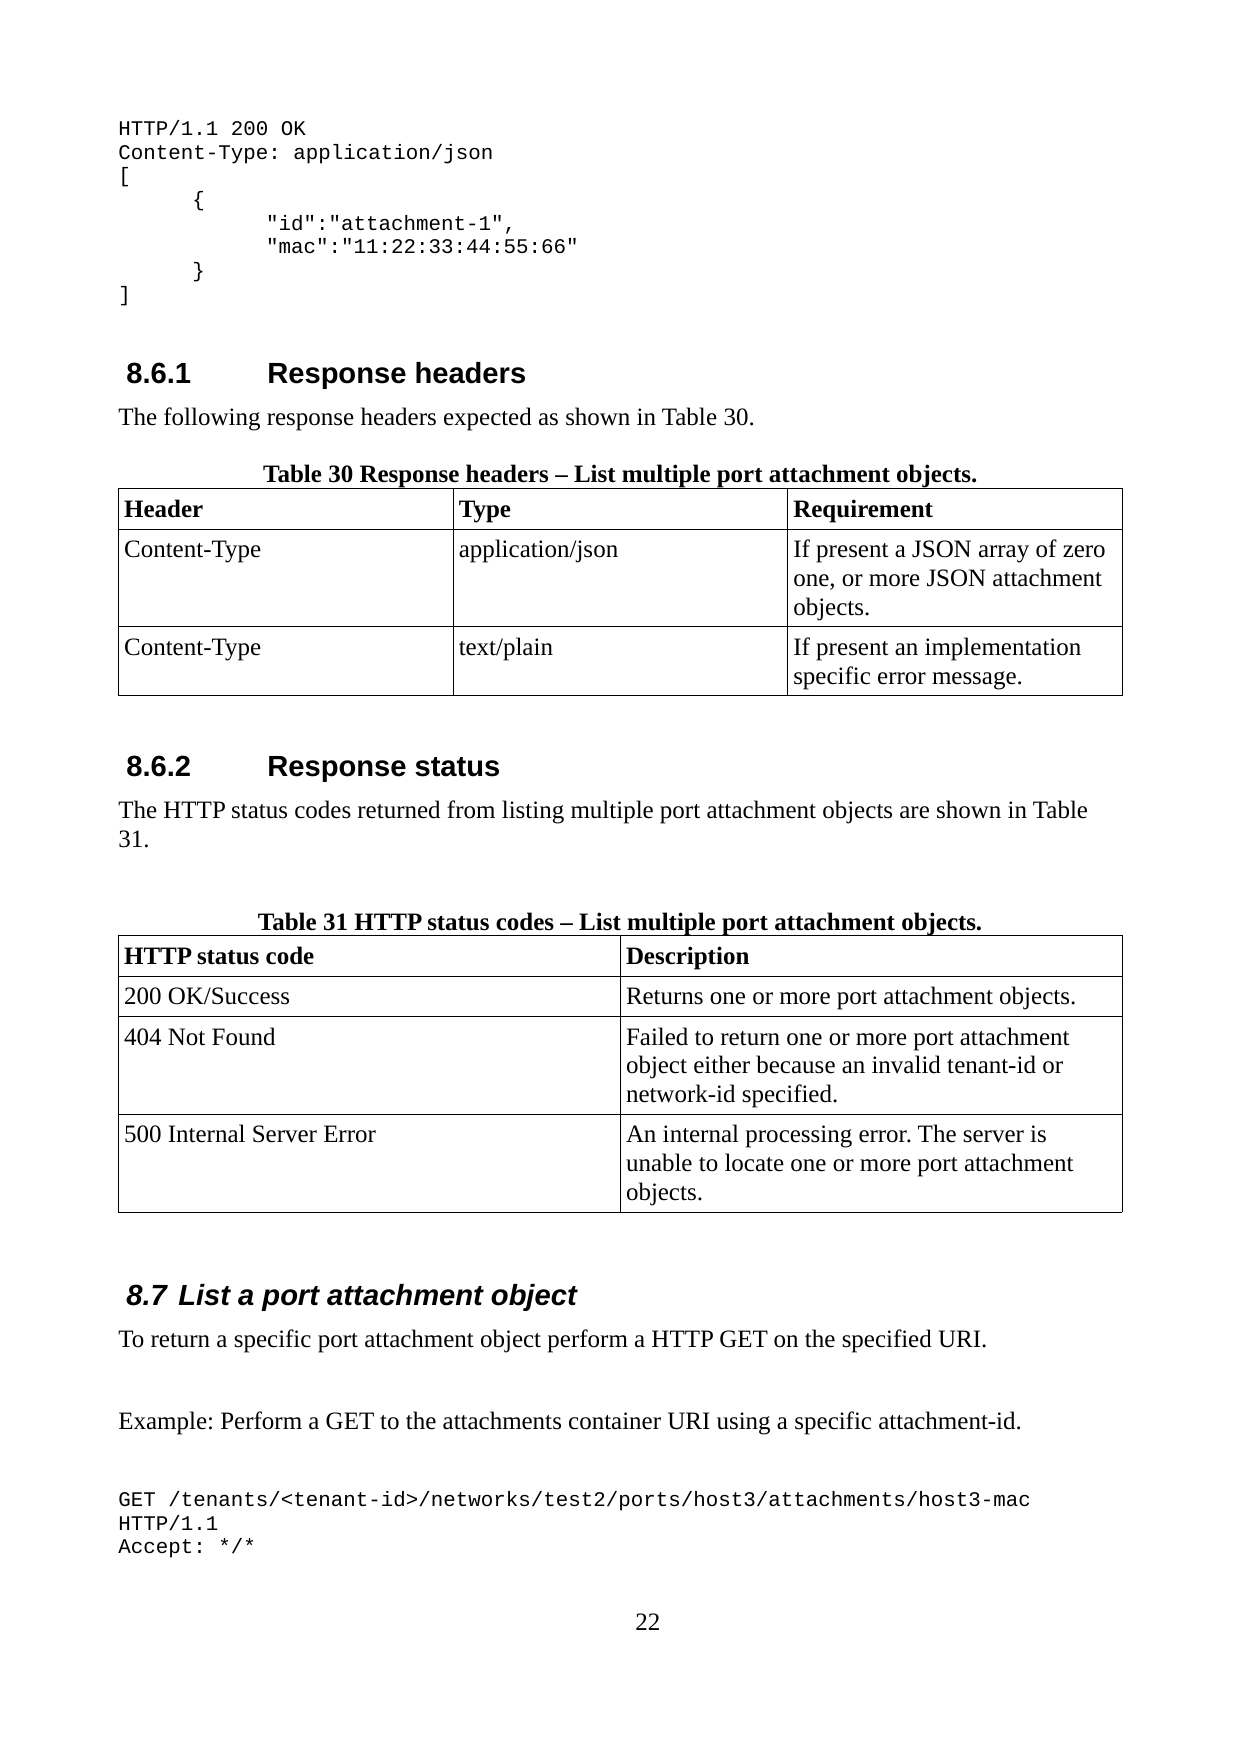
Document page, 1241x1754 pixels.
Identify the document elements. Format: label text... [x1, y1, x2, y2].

table_cell Returns one or more port attachment objects. [621, 977, 1122, 1016]
text To return a specific port attachment object perform a HTTP GET on the specified URI. [118, 1324, 1122, 1353]
table_cell 200 OK/Success [119, 977, 620, 1016]
subtitle Table 30 Response headers – List multiple port attachment objects. [118, 459, 1122, 488]
text ] [118, 284, 1122, 307]
table_cell text/plain [454, 627, 787, 695]
table_header Type [454, 489, 787, 528]
text GET /tenants/<tenant-id>/networks/test2/ports/host3/attachments/host3-mac [118, 1489, 1122, 1513]
table_header Requirement [788, 489, 1122, 528]
subtitle List a port attachment object [118, 1278, 1122, 1311]
table_cell If present a JSON array of zero one, or more JSON attachment objects. [788, 530, 1122, 626]
table_cell application/json [454, 530, 787, 626]
table_cell Content-Type [119, 627, 453, 695]
table_cell 404 Not Found [119, 1017, 620, 1114]
table_cell Content-Type [119, 530, 453, 626]
text Example: Perform a GET to the attachments container URI using a specific attachment-id. [118, 1406, 1122, 1435]
table_cell An internal processing error. The server is unable to locate one or more port attachment objects. [621, 1115, 1122, 1212]
text Content-Type: application/json [118, 142, 1122, 165]
table_header HTTP status code [119, 936, 620, 976]
text "id":"attachment-1", [266, 213, 1122, 236]
text } [192, 260, 1122, 284]
text { [192, 189, 1122, 213]
text Accept: */* [118, 1536, 1122, 1560]
table_cell 500 Internal Server Error [119, 1115, 620, 1212]
table_cell Failed to return one or more port attachment object either because an invalid tenant-id or network-id specified. [621, 1017, 1122, 1114]
text [ [118, 165, 1122, 189]
subtitle Table 31 HTTP status codes – List multiple port attachment objects. [118, 907, 1122, 935]
subtitle Response status [118, 749, 1122, 783]
text HTTP/1.1 [118, 1513, 1122, 1536]
text "mac":"11:22:33:44:55:66" [266, 236, 1122, 260]
table_header Description [621, 936, 1122, 976]
subtitle Response headers [118, 356, 1122, 389]
text The following response headers expected as shown in Table 30. [118, 402, 1122, 431]
text The HTTP status codes returned from listing multiple port attachment objects are shown in Table 31. [118, 795, 1122, 853]
text HTTP/1.1 200 OK [118, 118, 1122, 142]
table_header Header [119, 489, 453, 528]
table_cell If present an implementation specific error message. [788, 627, 1122, 695]
